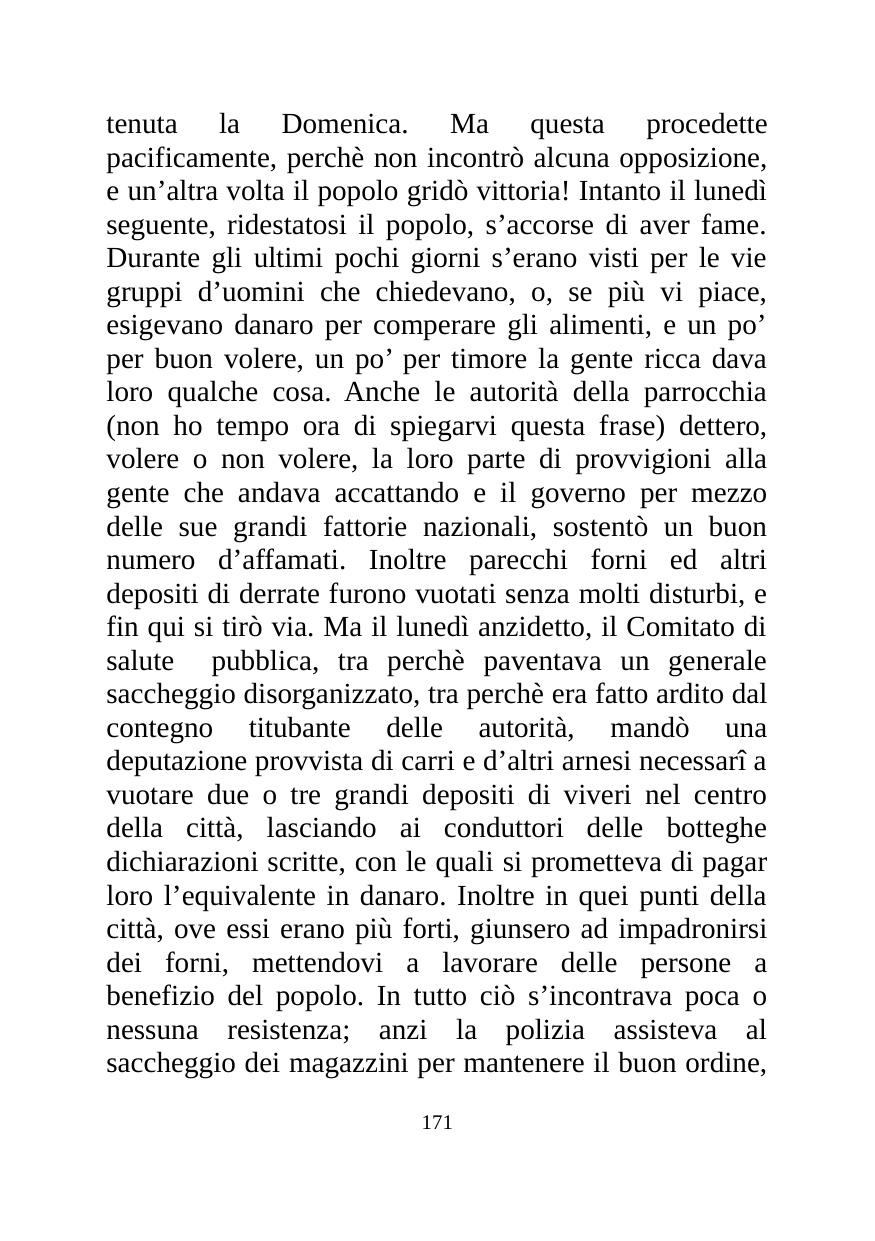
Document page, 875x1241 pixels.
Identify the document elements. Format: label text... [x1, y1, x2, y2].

text tenuta la Domenica. Ma questa procedette pacificamente, perchè non incontrò alcuna opposizione, e un’altra volta il popolo gridò vittoria! Intanto il lunedì seguente, ridestatosi il popolo, s’accorse di aver fame. Durante gli ultimi pochi giorni s’erano visti per le vie gruppi d’uomini che chiedevano, o, se più vi piace, esigevano danaro per comperare gli alimenti, e un po’ per buon volere, un po’ per timore la gente ricca dava loro qualche cosa. Anche le autorità della parrocchia (non ho tempo ora di spiegarvi questa frase) dettero, volere o non volere, la loro parte di provvigioni alla gente che andava accattando e il governo per mezzo delle sue grandi fattorie nazionali, sostentò un buon numero d’affamati. Inoltre parecchi forni ed altri depositi di derrate furono vuotati senza molti disturbi, e fin qui si tirò via. Ma il lunedì anzidetto, il Comitato di salute pubblica, tra perchè paventava un generale saccheggio disorganizzato, tra perchè era fatto ardito dal contegno titubante delle autorità, mandò una deputazione provvista di carri e d’altri arnesi necessarî a vuotare due o tre grandi depositi di viveri nel centro della città, lasciando ai conduttori delle botteghe dichiarazioni scritte, con le quali si prometteva di pagar loro l’equivalente in danaro. Inoltre in quei punti della città, ove essi erano più forti, giunsero ad impadronirsi dei forni, mettendovi a lavorare delle persone a benefizio del popolo. In tutto ciò s’incontrava poca o nessuna resistenza; anzi la polizia assisteva al saccheggio dei magazzini per mantenere il buon ordine, [106, 106, 768, 1079]
